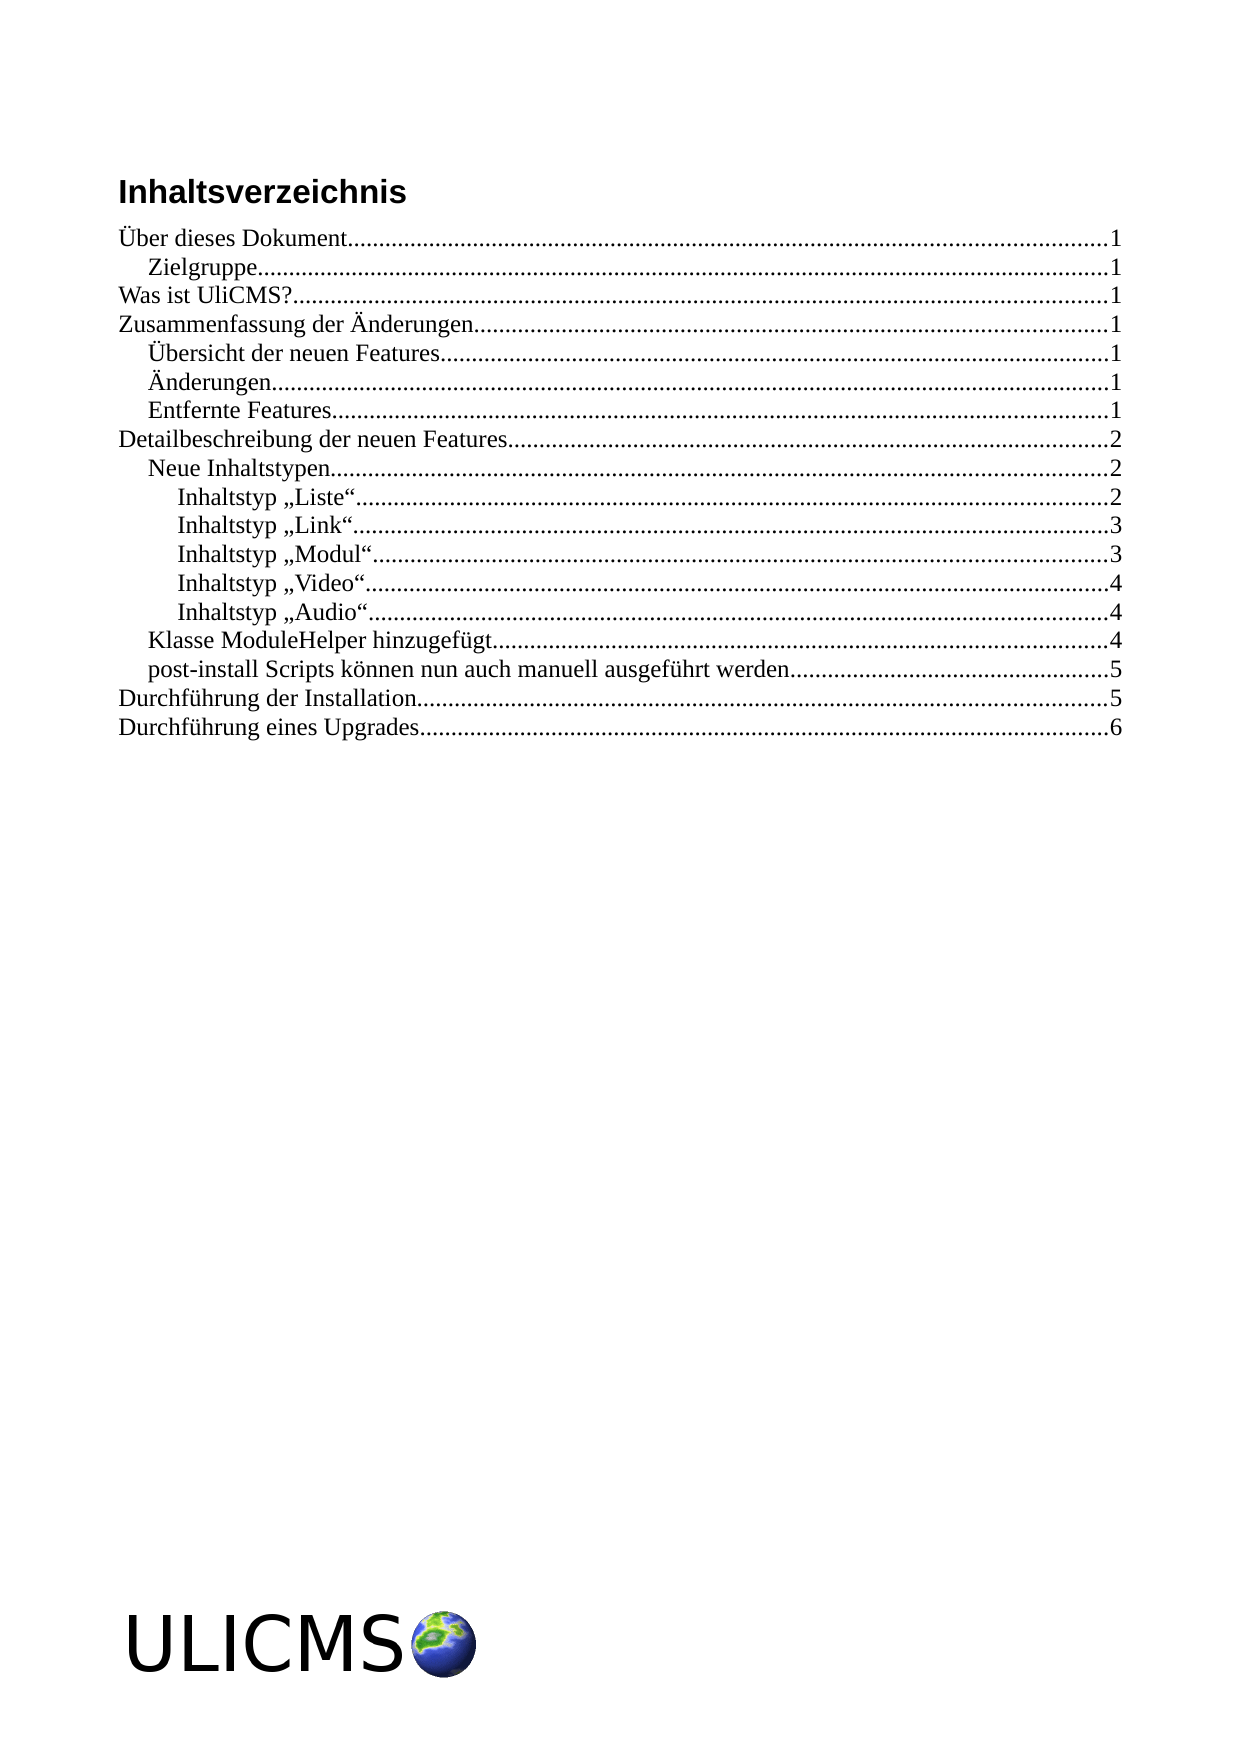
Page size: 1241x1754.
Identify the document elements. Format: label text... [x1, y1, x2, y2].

text Zusammenfassung der Änderungen 1 [118, 309, 1122, 338]
text Was ist UliCMS? 1 [118, 280, 1122, 309]
text Übersicht der neuen Features 1 [148, 338, 1122, 367]
text post-install Scripts können nun auch manuell ausgeführt werden 5 [148, 654, 1122, 683]
text Klasse ModuleHelper hinzugefügt 4 [148, 625, 1122, 654]
picture [118, 1607, 479, 1681]
text Inhaltstyp „Audio“ 4 [177, 597, 1122, 625]
text Neue Inhaltstypen 2 [148, 453, 1122, 482]
text Inhaltstyp „Video“ 4 [177, 568, 1122, 597]
text Zielgruppe 1 [148, 252, 1122, 280]
text Änderungen 1 [148, 367, 1122, 395]
text Inhaltstyp „Link“ 3 [177, 510, 1122, 539]
text Durchführung eines Upgrades 6 [118, 712, 1122, 740]
text Durchführung der Installation 5 [118, 683, 1122, 712]
text Inhaltstyp „Liste“ 2 [177, 482, 1122, 510]
text Inhaltstyp „Modul“ 3 [177, 539, 1122, 568]
text Detailbeschreibung der neuen Features 2 [118, 424, 1122, 453]
text Über dieses Dokument 1 [118, 223, 1122, 252]
subtitle Inhaltsverzeichnis [118, 172, 1122, 210]
text Entfernte Features 1 [148, 395, 1122, 424]
